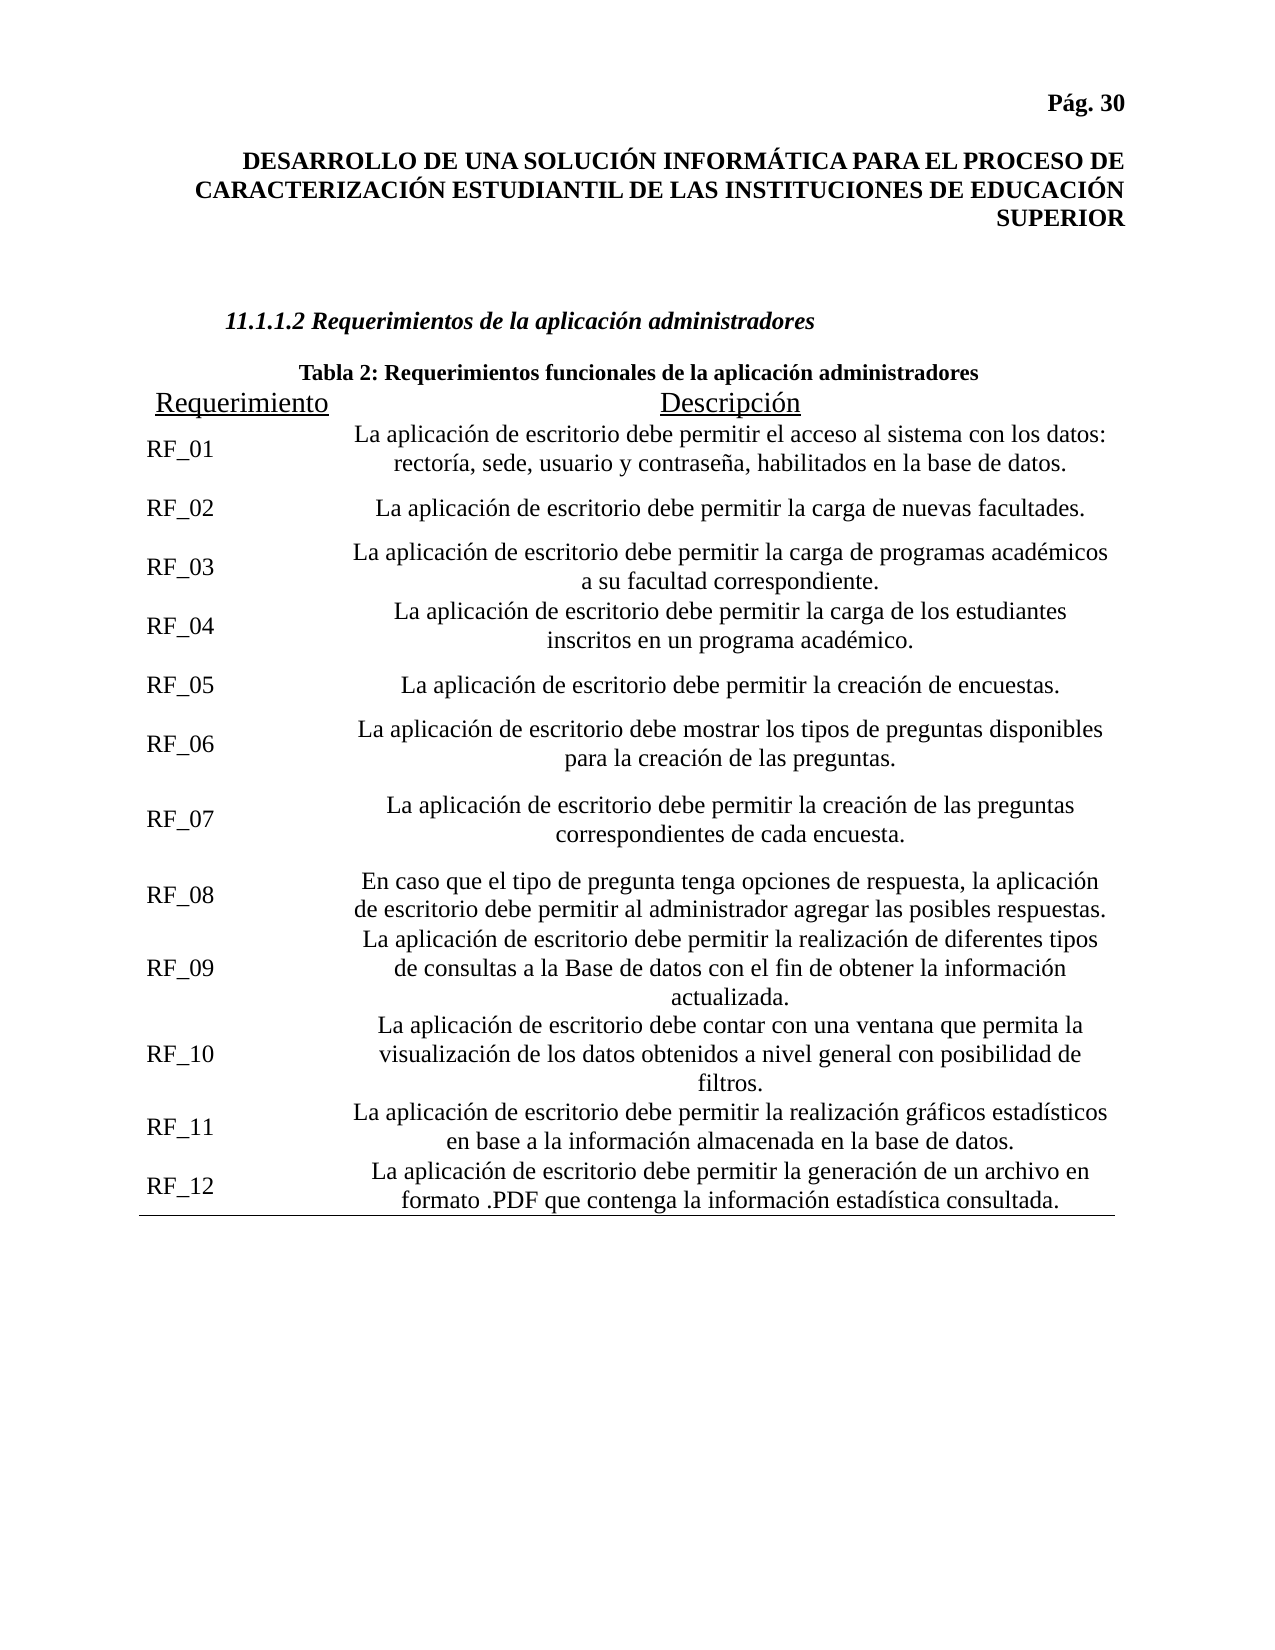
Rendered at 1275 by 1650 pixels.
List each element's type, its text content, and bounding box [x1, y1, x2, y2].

table_cell La aplicación de escritorio debe permitir el acceso al sistema con los datos: rectoría, sede, usuario y contraseña, habilitados en la base de datos. [345, 419, 1115, 478]
table_header Descripción [345, 385, 1115, 418]
table_cell RF_10 [139, 1010, 345, 1097]
table_cell La aplicación de escritorio debe permitir la realización gráficos estadísticos en base a la información almacenada en la base de datos. [345, 1097, 1115, 1156]
text Tabla 2: Requerimientos funcionales de la aplicación administradores [131, 359, 1147, 385]
table_cell La aplicación de escritorio debe contar con una ventana que permita la visualización de los datos obtenidos a nivel general con posibilidad de filtros. [345, 1010, 1115, 1097]
table_cell RF_04 [139, 596, 345, 655]
table_cell La aplicación de escritorio debe permitir la creación de las preguntas correspondientes de cada encuesta. [345, 773, 1115, 865]
table_cell RF_07 [139, 773, 345, 865]
table_cell La aplicación de escritorio debe permitir la creación de encuestas. [345, 655, 1115, 714]
table_cell RF_11 [139, 1097, 345, 1156]
table_cell La aplicación de escritorio debe permitir la realización de diferentes tipos de consultas a la Base de datos con el fin de obtener la información actualizada. [345, 924, 1115, 1010]
table_cell La aplicación de escritorio debe permitir la carga de los estudiantes inscritos en un programa académico. [345, 596, 1115, 655]
table_cell RF_05 [139, 655, 345, 714]
table_cell RF_12 [139, 1156, 345, 1215]
table_cell La aplicación de escritorio debe permitir la carga de programas académicos a su facultad correspondiente. [345, 537, 1115, 596]
table_cell RF_02 [139, 478, 345, 537]
table_header Requerimiento [139, 385, 345, 418]
table_cell RF_06 [139, 714, 345, 773]
table_cell RF_03 [139, 537, 345, 596]
table_cell La aplicación de escritorio debe permitir la generación de un archivo en formato .PDF que contenga la información estadística consultada. [345, 1156, 1115, 1215]
table_cell RF_01 [139, 419, 345, 478]
subtitle 11.1.1.2 Requerimientos de la aplicación administradores [150, 306, 1125, 335]
table_cell En caso que el tipo de pregunta tenga opciones de respuesta, la aplicación de escritorio debe permitir al administrador agregar las posibles respuestas. [345, 865, 1115, 924]
table_cell RF_08 [139, 865, 345, 924]
table_cell La aplicación de escritorio debe permitir la carga de nuevas facultades. [345, 478, 1115, 537]
table_cell RF_09 [139, 924, 345, 1010]
table_cell La aplicación de escritorio debe mostrar los tipos de preguntas disponibles para la creación de las preguntas. [345, 714, 1115, 773]
